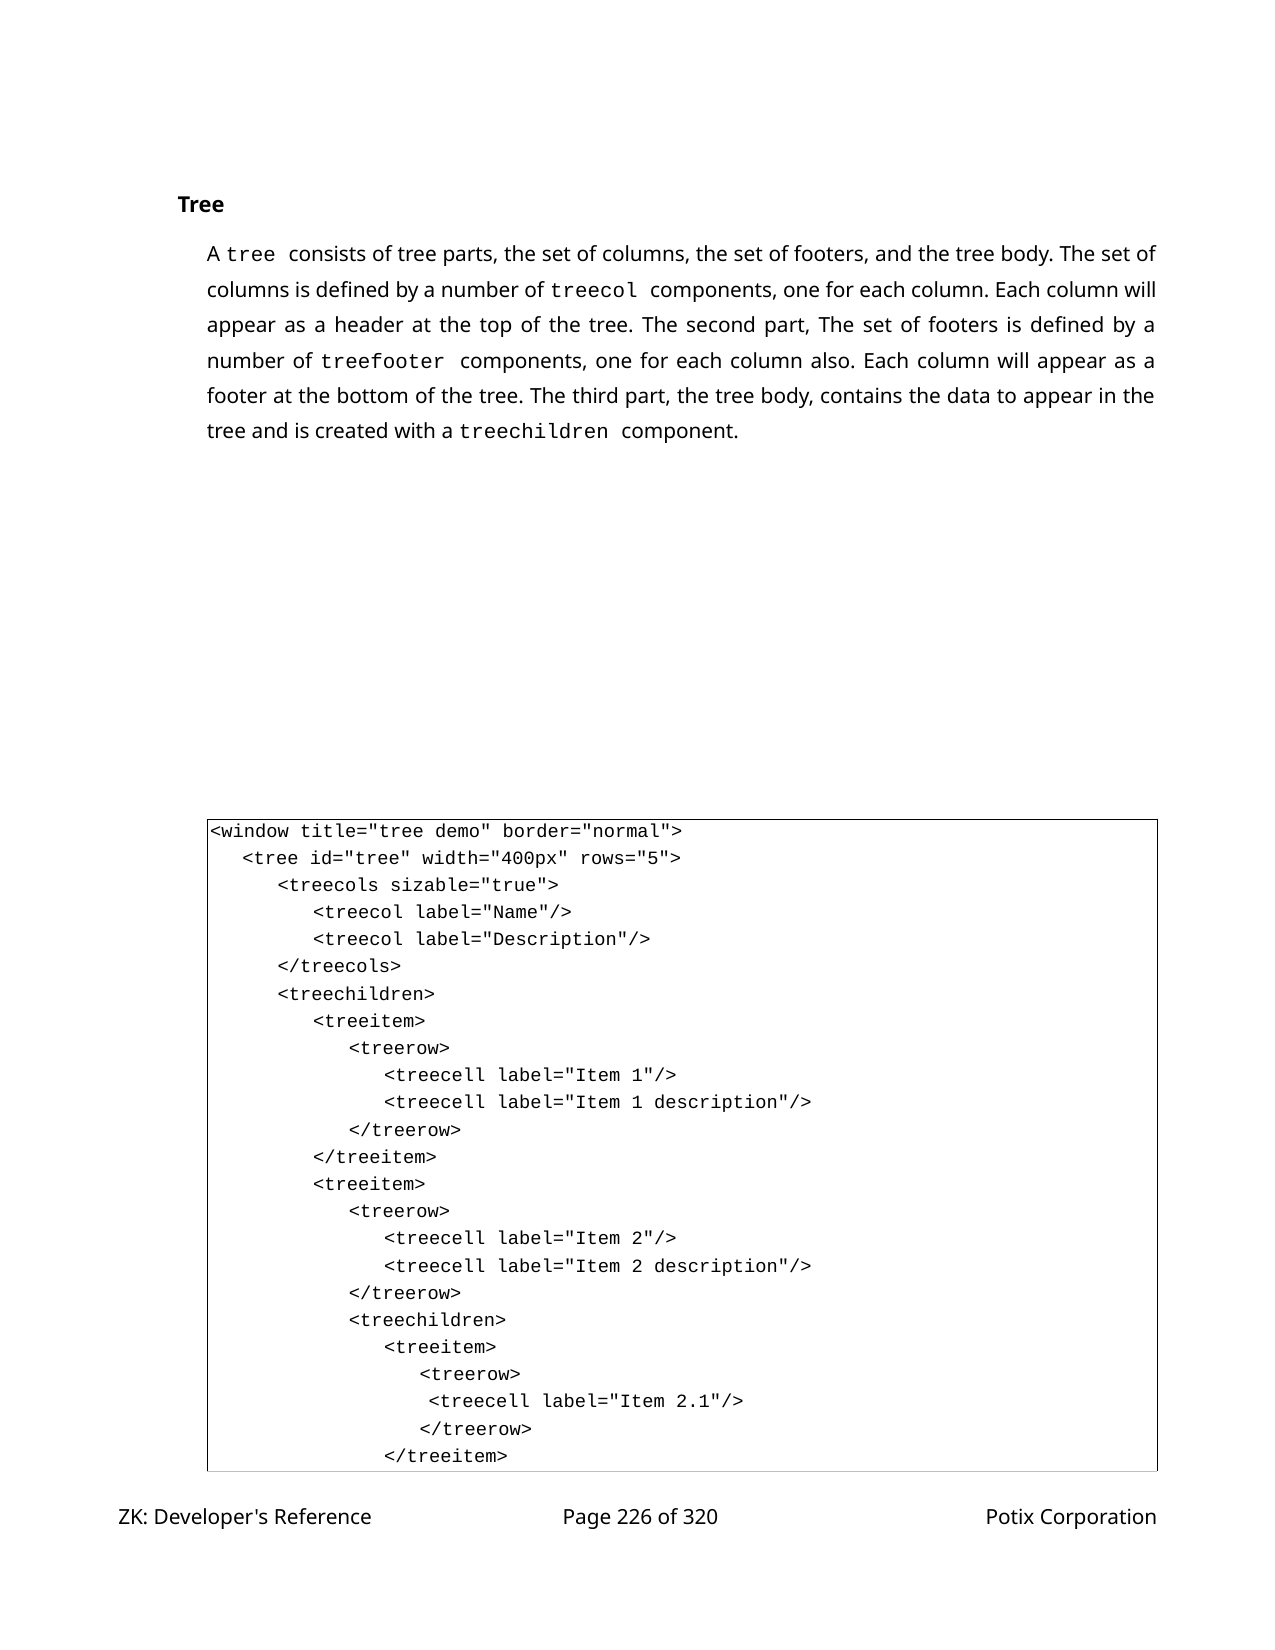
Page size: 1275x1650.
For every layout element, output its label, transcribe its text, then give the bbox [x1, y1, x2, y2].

text </treecols> [208, 954, 1157, 979]
text <window title="tree demo" border="normal"> [208, 820, 1157, 843]
text </treerow> [208, 1417, 1157, 1441]
text <treecell label="Item 2.1"/> [208, 1389, 1157, 1414]
text <treeitem> [208, 1009, 1157, 1033]
text <treecol label="Name"/> [208, 900, 1157, 924]
text </treeitem> [208, 1145, 1157, 1169]
text <treecell label="Item 1 description"/> [208, 1090, 1157, 1114]
text A tree consists of tree parts, the set of columns, the set of footers, and the tree body. The set of columns is defined by a number of treecol components, one for each column. Each column will appear as a header at the top of the tree. The second part, The set of footers is defined by a number of treefooter components, one for each column also. Each column will appear as a footer at the bottom of the tree. The third part, the tree body, contains the data to appear in the tree and is created with a treechildren component. [207, 239, 1157, 445]
text <treecols sizable="true"> [208, 873, 1157, 897]
text <treerow> [208, 1362, 1157, 1386]
text <treecell label="Item 2 description"/> [208, 1253, 1157, 1278]
text <treeitem> [208, 1335, 1157, 1359]
text <treecell label="Item 2"/> [208, 1226, 1157, 1251]
text <treecol label="Description"/> [208, 927, 1157, 951]
subtitle Tree [177, 189, 1157, 219]
text <treechildren> [208, 1308, 1157, 1332]
text </treerow> [208, 1117, 1157, 1142]
text <treerow> [208, 1199, 1157, 1223]
text <treeitem> [208, 1172, 1157, 1196]
text <treechildren> [208, 982, 1157, 1006]
text <treecell label="Item 1"/> [208, 1063, 1157, 1087]
text </treerow> [208, 1281, 1157, 1305]
text <treerow> [208, 1036, 1157, 1060]
text </treeitem> [208, 1444, 1157, 1471]
text <tree id="tree" width="400px" rows="5"> [208, 846, 1157, 870]
